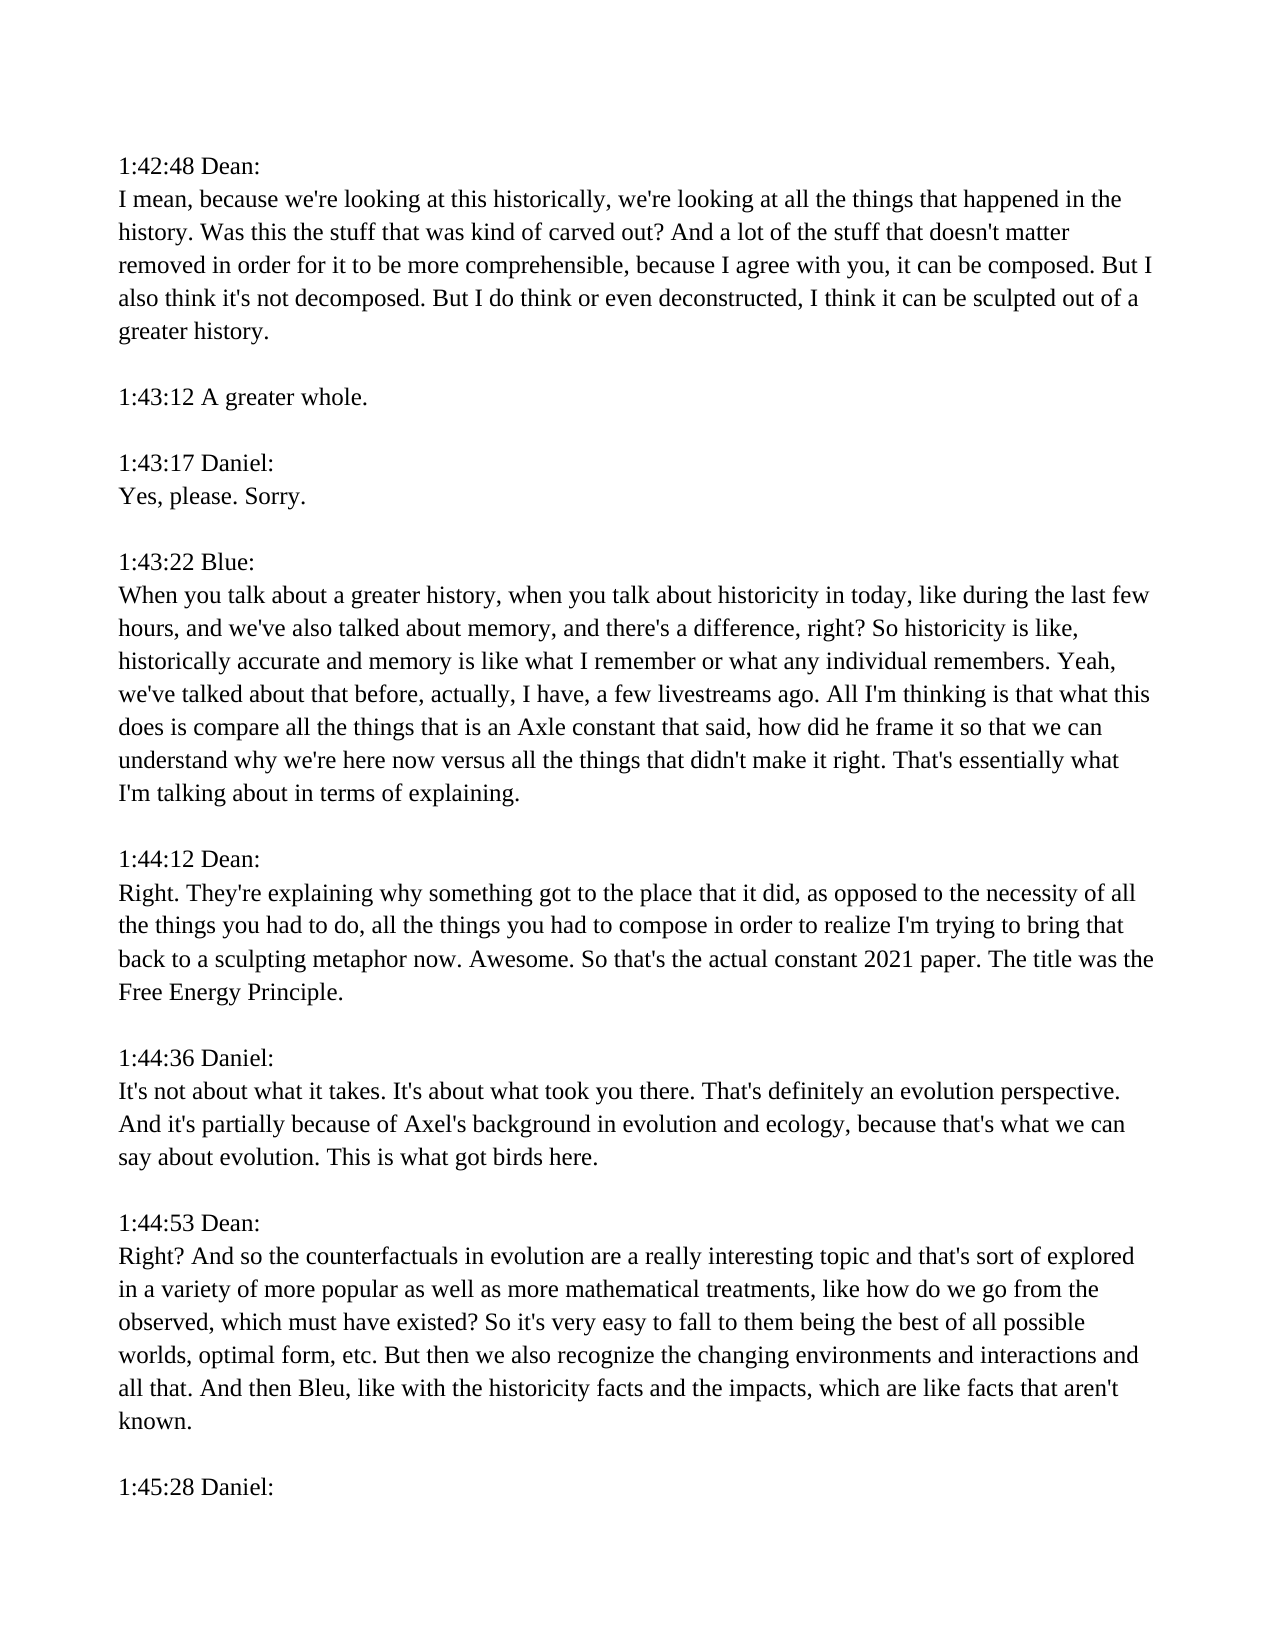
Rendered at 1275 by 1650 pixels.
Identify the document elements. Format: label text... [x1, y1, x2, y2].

text 1:42:48 Dean: I mean, because we're looking at this historically, we're looking at all the things that happened in the history. Was this the stuff that was kind of carved out? And a lot of the stuff that doesn't matter removed in order for it to be more comprehensible, because I agree with you, it can be composed. But I also think it's not decomposed. But I do think or even deconstructed, I think it can be sculpted out of a greater history. 1:43:12 A greater whole. 1:43:17 Daniel: Yes, please. Sorry. 1:43:22 Blue: When you talk about a greater history, when you talk about historicity in today, like during the last few hours, and we've also talked about memory, and there's a difference, right? So historicity is like, historically accurate and memory is like what I remember or what any individual remembers. Yeah, we've talked about that before, actually, I have, a few livestreams ago. All I'm thinking is that what this does is compare all the things that is an Axle constant that said, how did he frame it so that we can understand why we're here now versus all the things that didn't make it right. That's essentially what I'm talking about in terms of explaining. 1:44:12 Dean: Right. They're explaining why something got to the place that it did, as opposed to the necessity of all the things you had to do, all the things you had to compose in order to realize I'm trying to bring that back to a sculpting metaphor now. Awesome. So that's the actual constant 2021 paper. The title was the Free Energy Principle. 1:44:36 Daniel: It's not about what it takes. It's about what took you there. That's definitely an evolution perspective. And it's partially because of Axel's background in evolution and ecology, because that's what we can say about evolution. This is what got birds here. 1:44:53 Dean: Right? And so the counterfactuals in evolution are a really interesting topic and that's sort of explored in a variety of more popular as well as more mathematical treatments, like how do we go from the observed, which must have existed? So it's very easy to fall to them being the best of all possible worlds, optimal form, etc. But then we also recognize the changing environments and interactions and all that. And then Bleu, like with the historicity facts and the impacts, which are like facts that aren't known. 1:45:28 Daniel: [118, 118, 1157, 1501]
